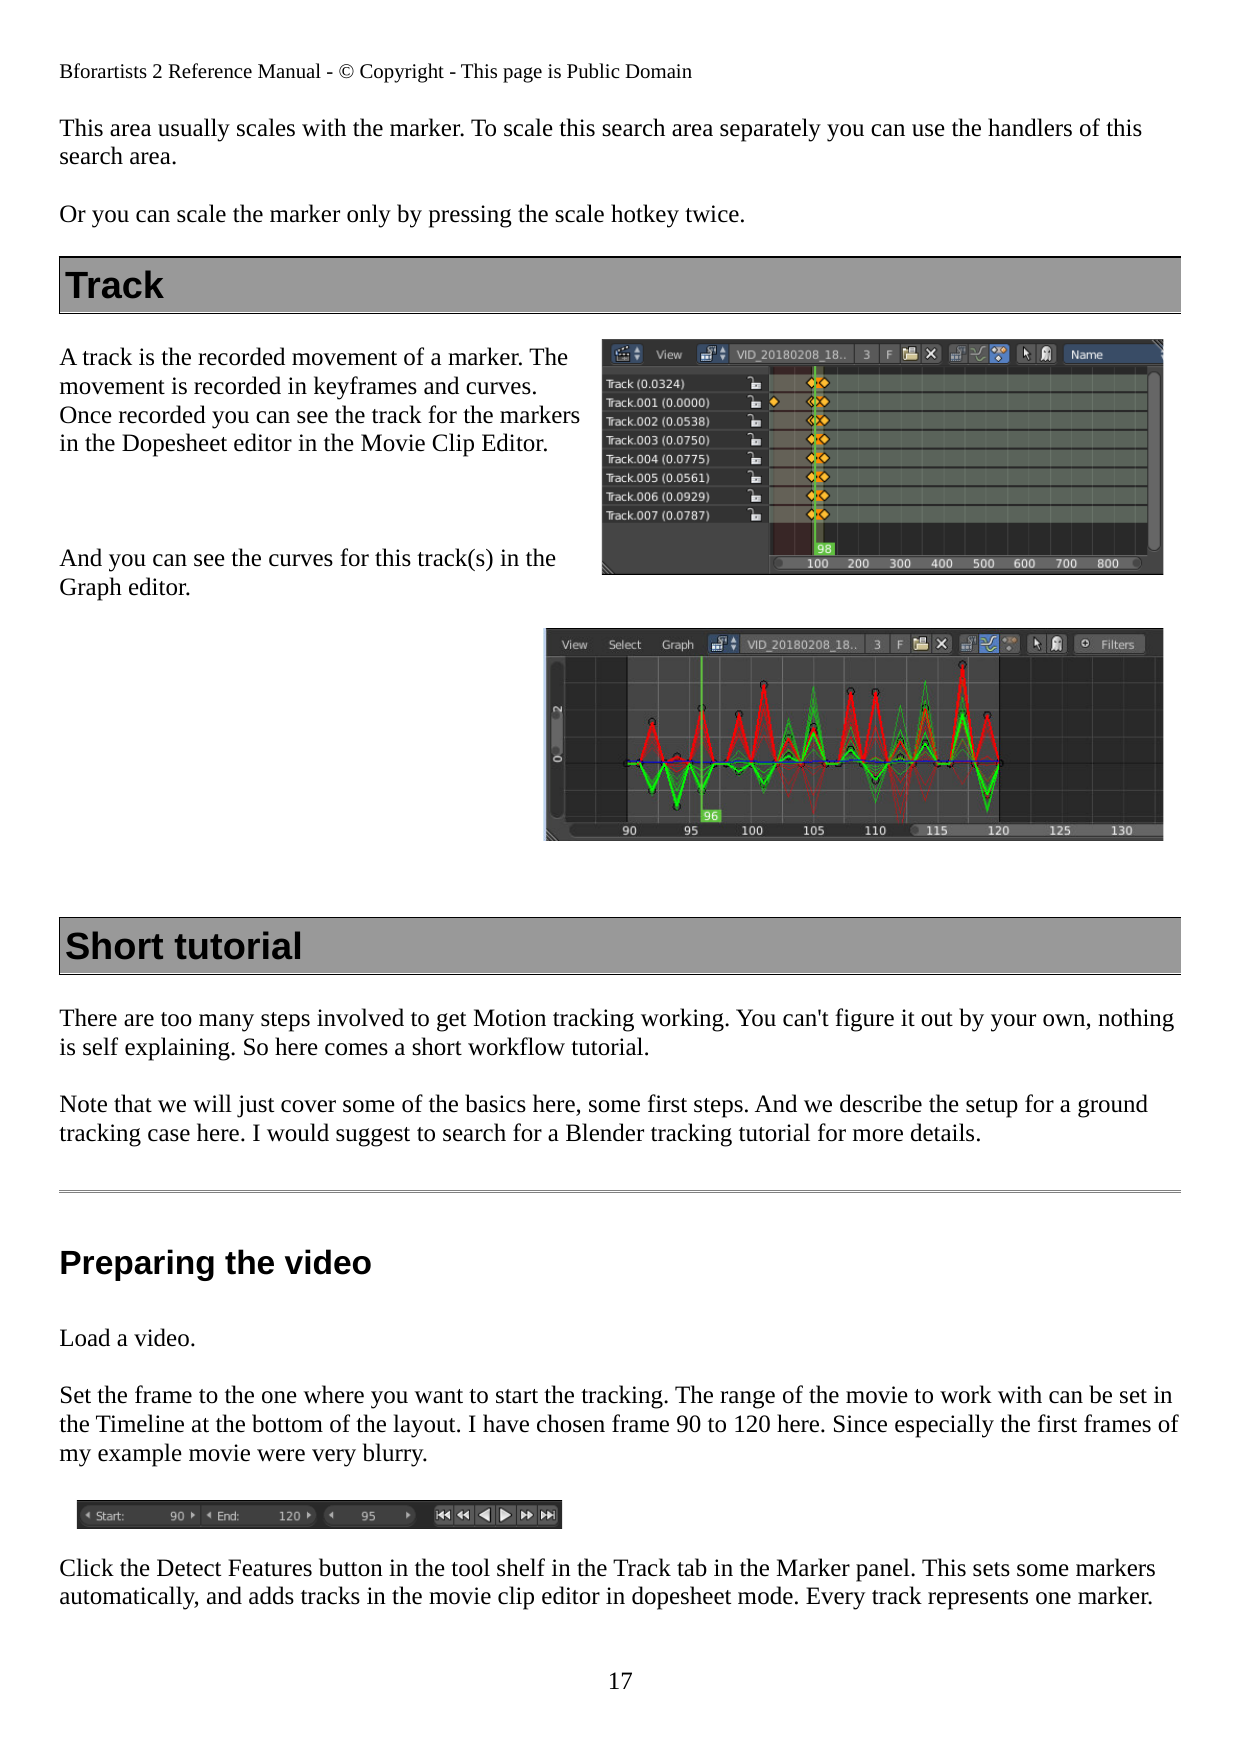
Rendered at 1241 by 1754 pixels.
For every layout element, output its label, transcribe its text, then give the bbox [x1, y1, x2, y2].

text Load a video. [59, 1323, 1181, 1351]
table_header Short tutorial [60, 918, 1181, 973]
text Click the Detect Features button in the tool shelf in the Track tab in the Marker panel. This sets some markers automatically, and adds tracks in the movie clip editor in dopesheet mode. Every track represents one marker. [59, 1553, 1181, 1610]
text A track is the recorded movement of a marker. The movement is recorded in keyframes and curves. Once recorded you can see the track for the markers in the Dopesheet editor in the Movie Clip Editor. [59, 342, 601, 457]
picture [601, 339, 1164, 575]
text Or you can scale the marker only by pressing the scale hotkey twice. [59, 199, 1181, 228]
text Set the frame to the one where you want to start the tracking. The range of the movie to work with can be set in the Timeline at the bottom of the layout. I have chosen frame 90 to 120 here. Since especially the first frames of my example movie were very blurry. [59, 1380, 1181, 1466]
text There are too many steps involved to get Motion tracking working. You can't figure it out by your own, nothing is self explaining. So here comes a short workflow tutorial. [59, 1003, 1181, 1061]
text And you can see the curves for this track(s) in the Graph editor. [59, 543, 1181, 601]
picture [543, 628, 1164, 841]
text Note that we will just cover some of the basics here, some first steps. And we describe the setup for a ground tracking case here. I would suggest to search for a Blender tracking tutorial for more details. [59, 1089, 1181, 1147]
picture [76, 1500, 563, 1529]
text This area usually scales with the marker. To scale this search area separately you can use the handlers of this search area. [59, 113, 1181, 170]
table_header Track [60, 258, 1181, 312]
subtitle Preparing the video [59, 1243, 1181, 1281]
